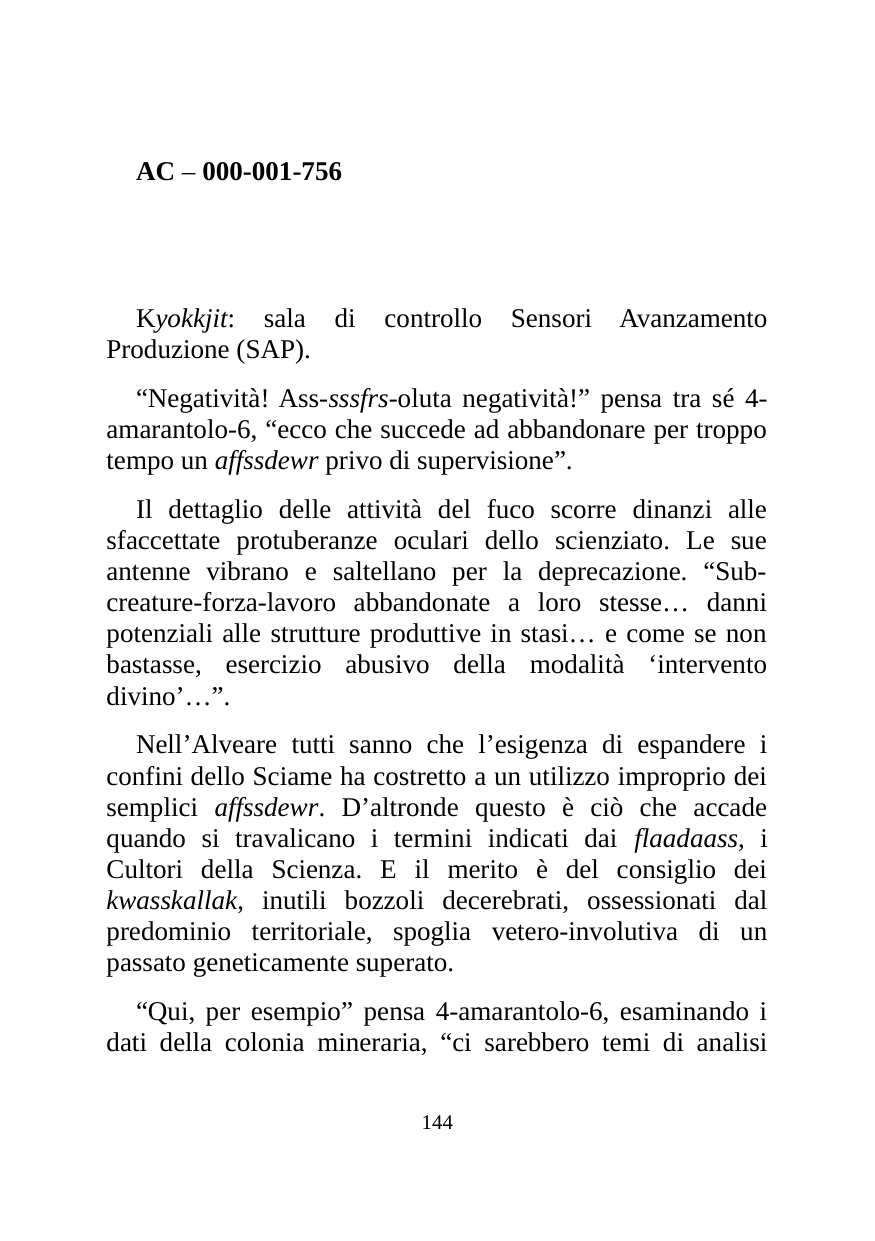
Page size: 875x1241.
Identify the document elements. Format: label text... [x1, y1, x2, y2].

text AC – 000-001-756 [106, 155, 768, 186]
text “Qui, per esempio” pensa 4-amarantolo-6, esaminando i dati della colonia mineraria, “ci sarebbero temi di analisi [106, 995, 768, 1058]
text Kyokkjit: sala di controllo Sensori Avanzamento Produzione (SAP). [106, 302, 768, 364]
text Nell’Alveare tutti sanno che l’esigenza di espandere i confini dello Sciame ha costretto a un utilizzo improprio dei semplici affssdewr. D’altronde questo è ciò che accade quando si travalicano i termini indicati dai flaadaass, i Cultori della Scienza. E il merito è del consiglio dei kwasskallak, inutili bozzoli decerebrati, ossessionati dal predominio territoriale, spoglia vetero-involutiva di un passato geneticamente superato. [106, 728, 768, 978]
text Il dettaglio delle attività del fuco scorre dinanzi alle sfaccettate protuberanze oculari dello scienziato. Le sue antenne vibrano e saltellano per la deprecazione. “Sub-creature-forza-lavoro abbandonate a loro stesse… danni potenziali alle strutture produttive in stasi… e come se non bastasse, esercizio abusivo della modalità ‘intervento divino’…”. [106, 493, 768, 711]
text “Negatività! Ass-sssfrs-oluta negatività!” pensa tra sé 4-amarantolo-6, “ecco che succede ad abbandonare per troppo tempo un affssdewr privo di supervisione”. [106, 382, 768, 475]
